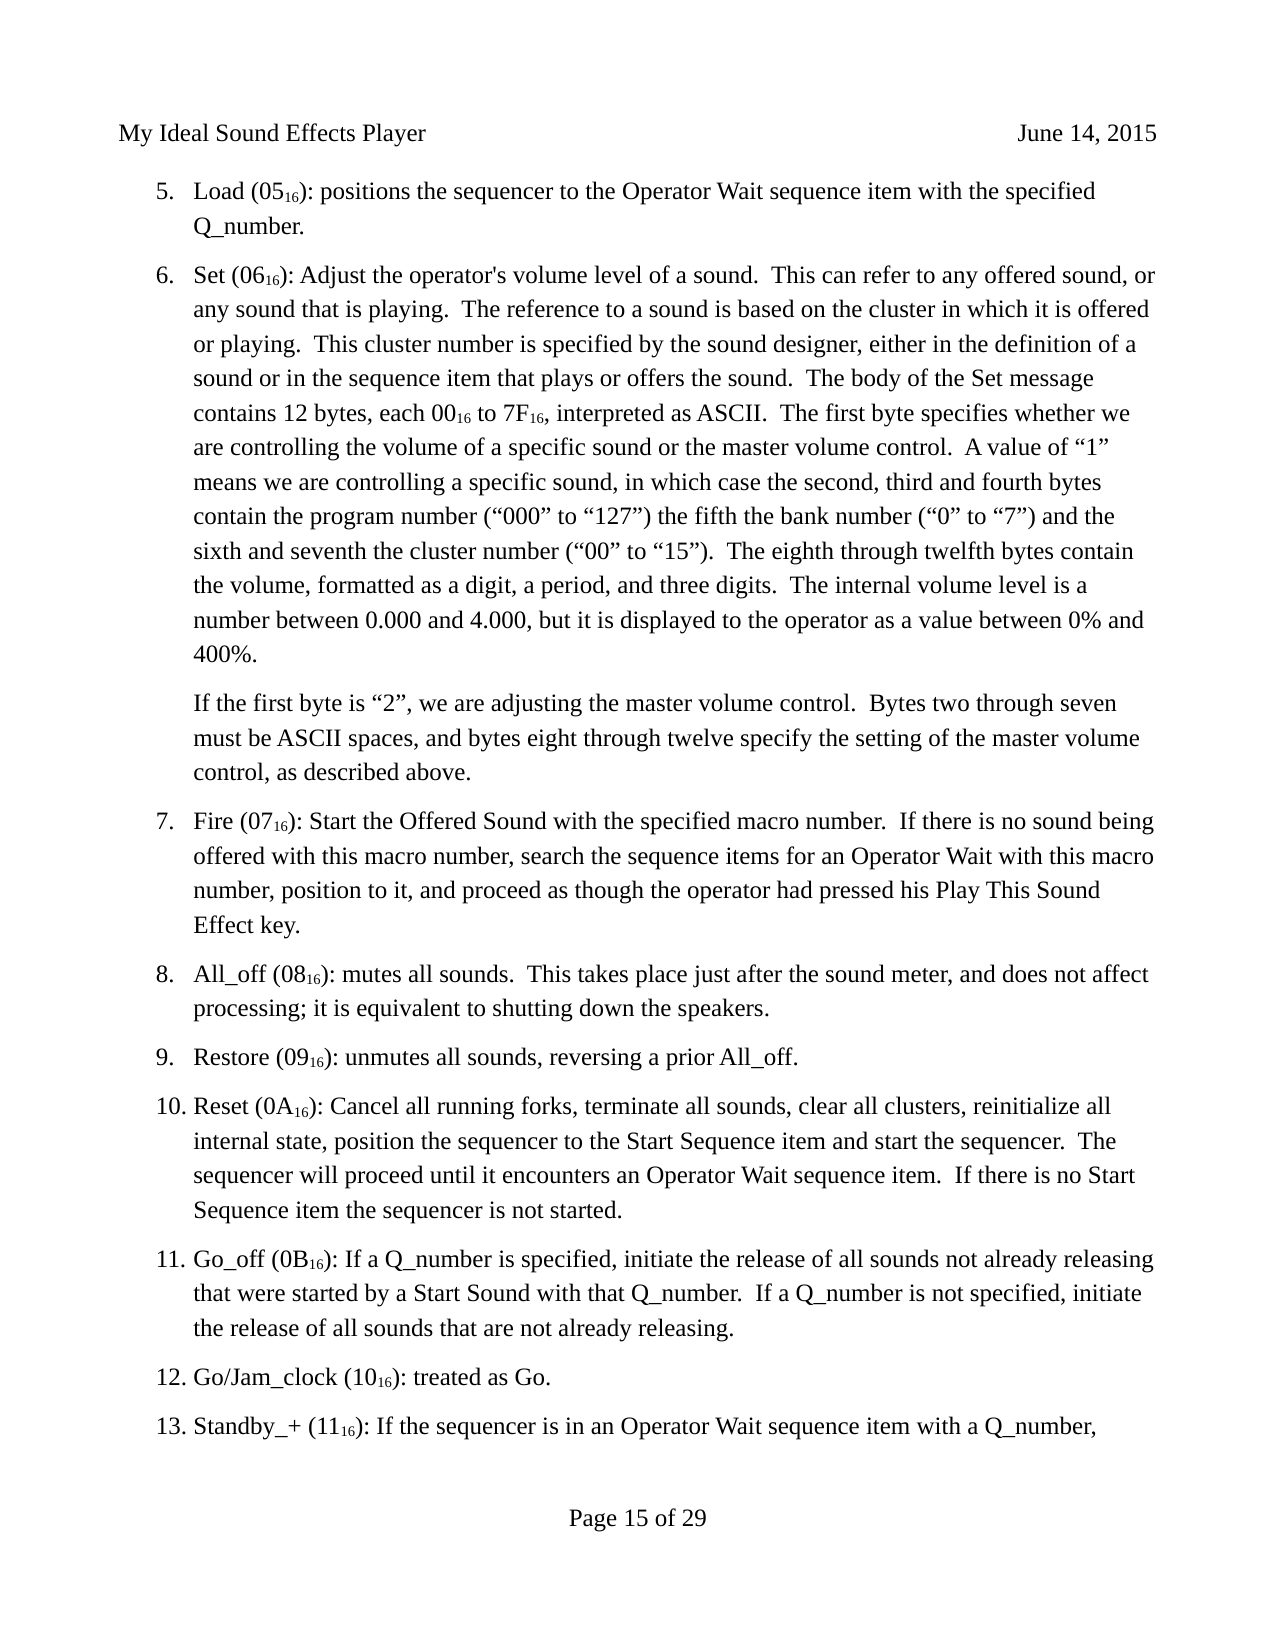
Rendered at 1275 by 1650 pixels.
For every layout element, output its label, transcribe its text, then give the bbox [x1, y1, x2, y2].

list Fire (0716): Start the Offered Sound with the specified macro number. If there is no sound being offered with this macro number, search the sequence items for an Operator Wait with this macro number, position to it, and proceed as though the operator had pressed his Play This Sound Effect key. [156, 806, 1157, 938]
list Go/Jam_clock (1016): treated as Go. [156, 1362, 1157, 1391]
list Set (0616): Adjust the operator's volume level of a sound. This can refer to any offered sound, or any sound that is playing. The reference to a sound is based on the cluster in which it is offered or playing. This cluster number is specified by the sound designer, either in the definition of a sound or in the sequence item that plays or offers the sound. The body of the Set message contains 12 bytes, each 0016 to 7F16, interpreted as ASCII. The first byte specifies whether we are controlling the volume of a specific sound or the master volume control. A value of “1” means we are controlling a specific sound, in which case the second, third and fourth bytes contain the program number (“000” to “127”) the fifth the bank number (“0” to “7”) and the sixth and seventh the cluster number (“00” to “15”). The eighth through twelfth bytes contain the volume, formatted as a digit, a period, and three digits. The internal volume level is a number between 0.000 and 4.000, but it is displayed to the operator as a value between 0% and 400%. [156, 260, 1157, 668]
list Standby_+ (1116): If the sequencer is in an Operator Wait sequence item with a Q_number, [156, 1411, 1157, 1440]
list All_off (0816): mutes all sounds. This takes place just after the sound meter, and does not affect processing; it is equivalent to shutting down the speakers. [156, 959, 1157, 1022]
list Load (0516): positions the sequencer to the Operator Wait sequence item with the specified Q_number. [156, 176, 1157, 239]
list Restore (0916): unmutes all sounds, reversing a prior All_off. [156, 1042, 1157, 1071]
list Reset (0A16): Cancel all running forks, terminate all sounds, clear all clusters, reinitialize all internal state, position the sequencer to the Start Sequence item and start the sequencer. The sequencer will proceed until it encounters an Operator Wait sequence item. If there is no Start Sequence item the sequencer is not started. [156, 1091, 1157, 1223]
list Go_off (0B16): If a Q_number is specified, initiate the release of all sounds not already releasing that were started by a Start Sound with that Q_number. If a Q_number is not specified, initiate the release of all sounds that are not already releasing. [156, 1244, 1157, 1342]
list If the first byte is “2”, we are adjusting the master volume control. Bytes two through seven must be ASCII spaces, and bytes eight through twelve specify the setting of the master volume control, as described above. [156, 688, 1157, 786]
